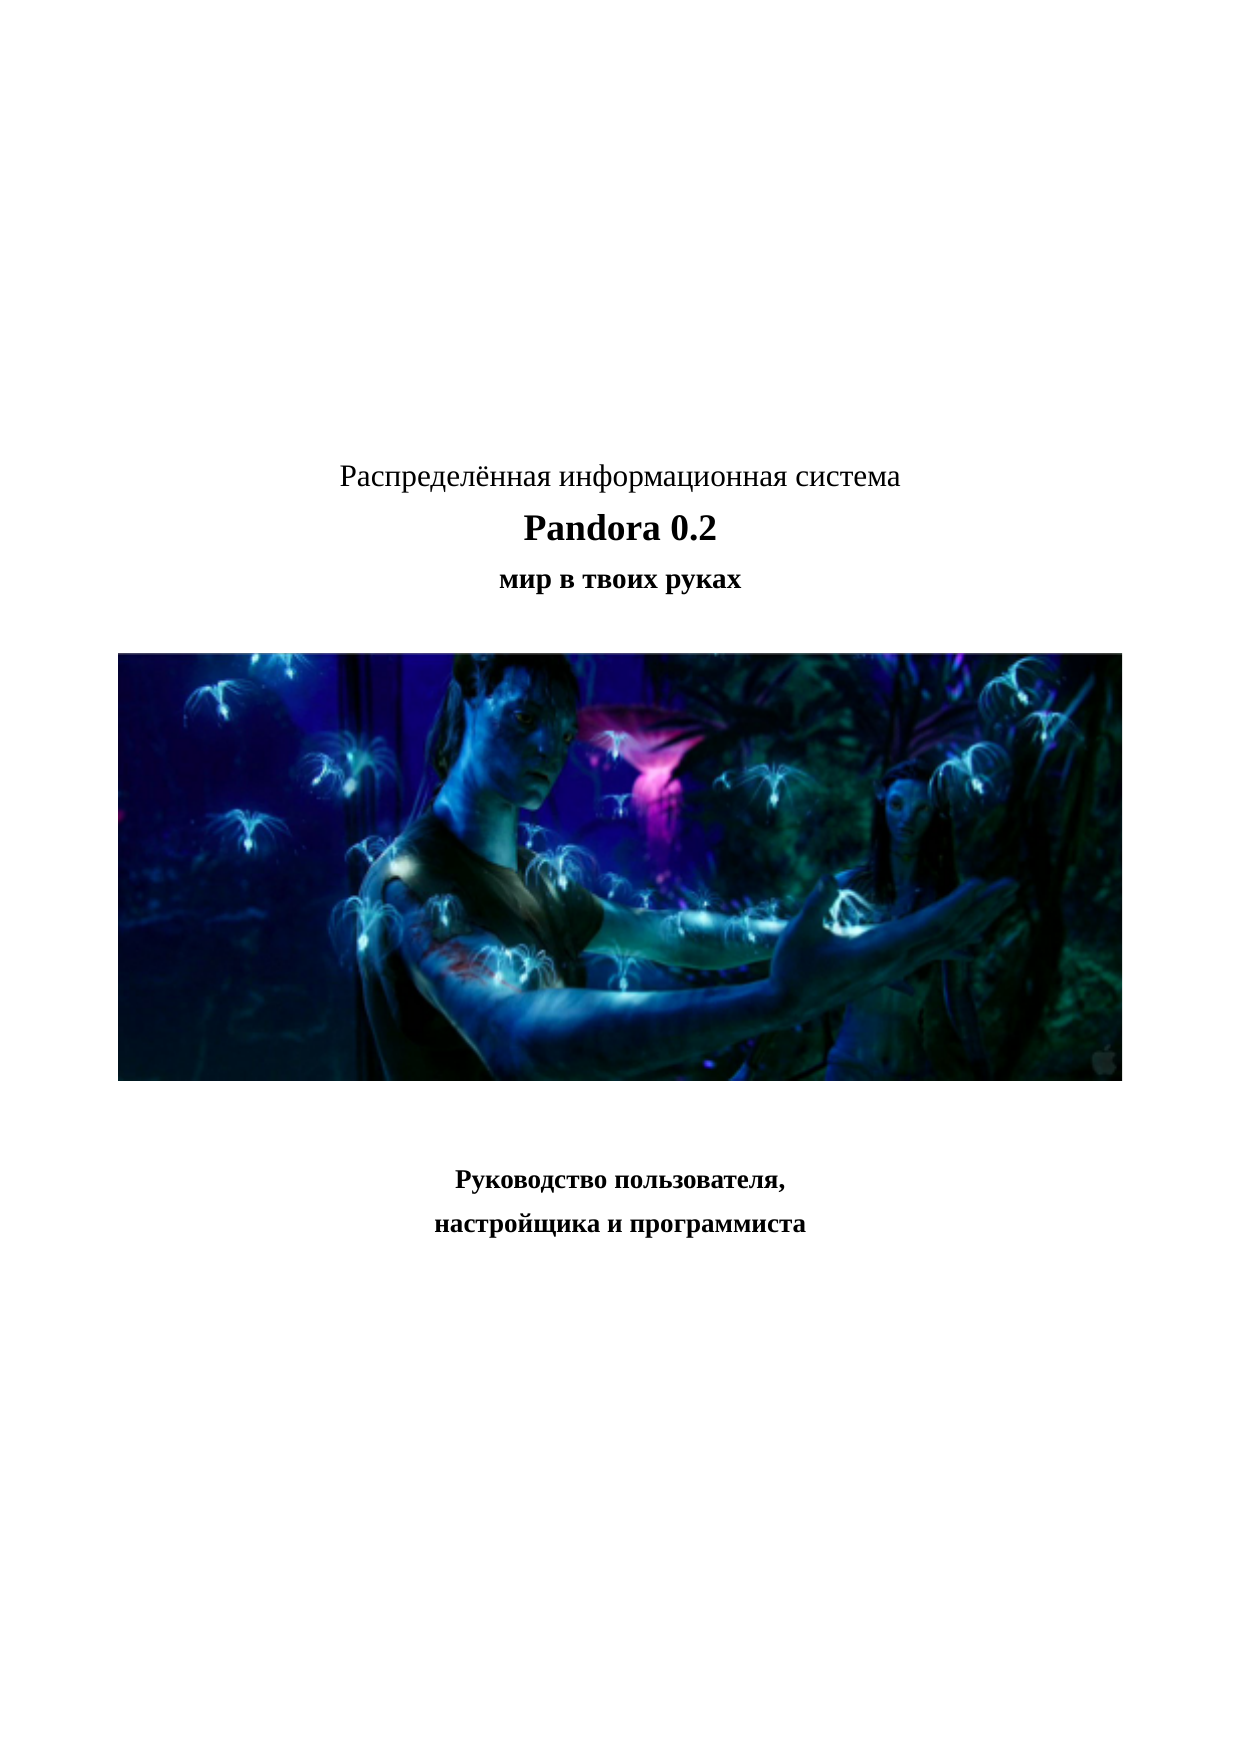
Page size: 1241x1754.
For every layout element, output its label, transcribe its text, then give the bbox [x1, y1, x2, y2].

text Распределённая информационная система [118, 457, 1122, 493]
picture [118, 653, 1123, 1081]
text Pandora 0.2 [118, 506, 1122, 549]
text Руководство пользователя, [118, 1163, 1122, 1194]
text мир в твоих руках [118, 561, 1122, 595]
text настройщика и программиста [118, 1207, 1122, 1238]
